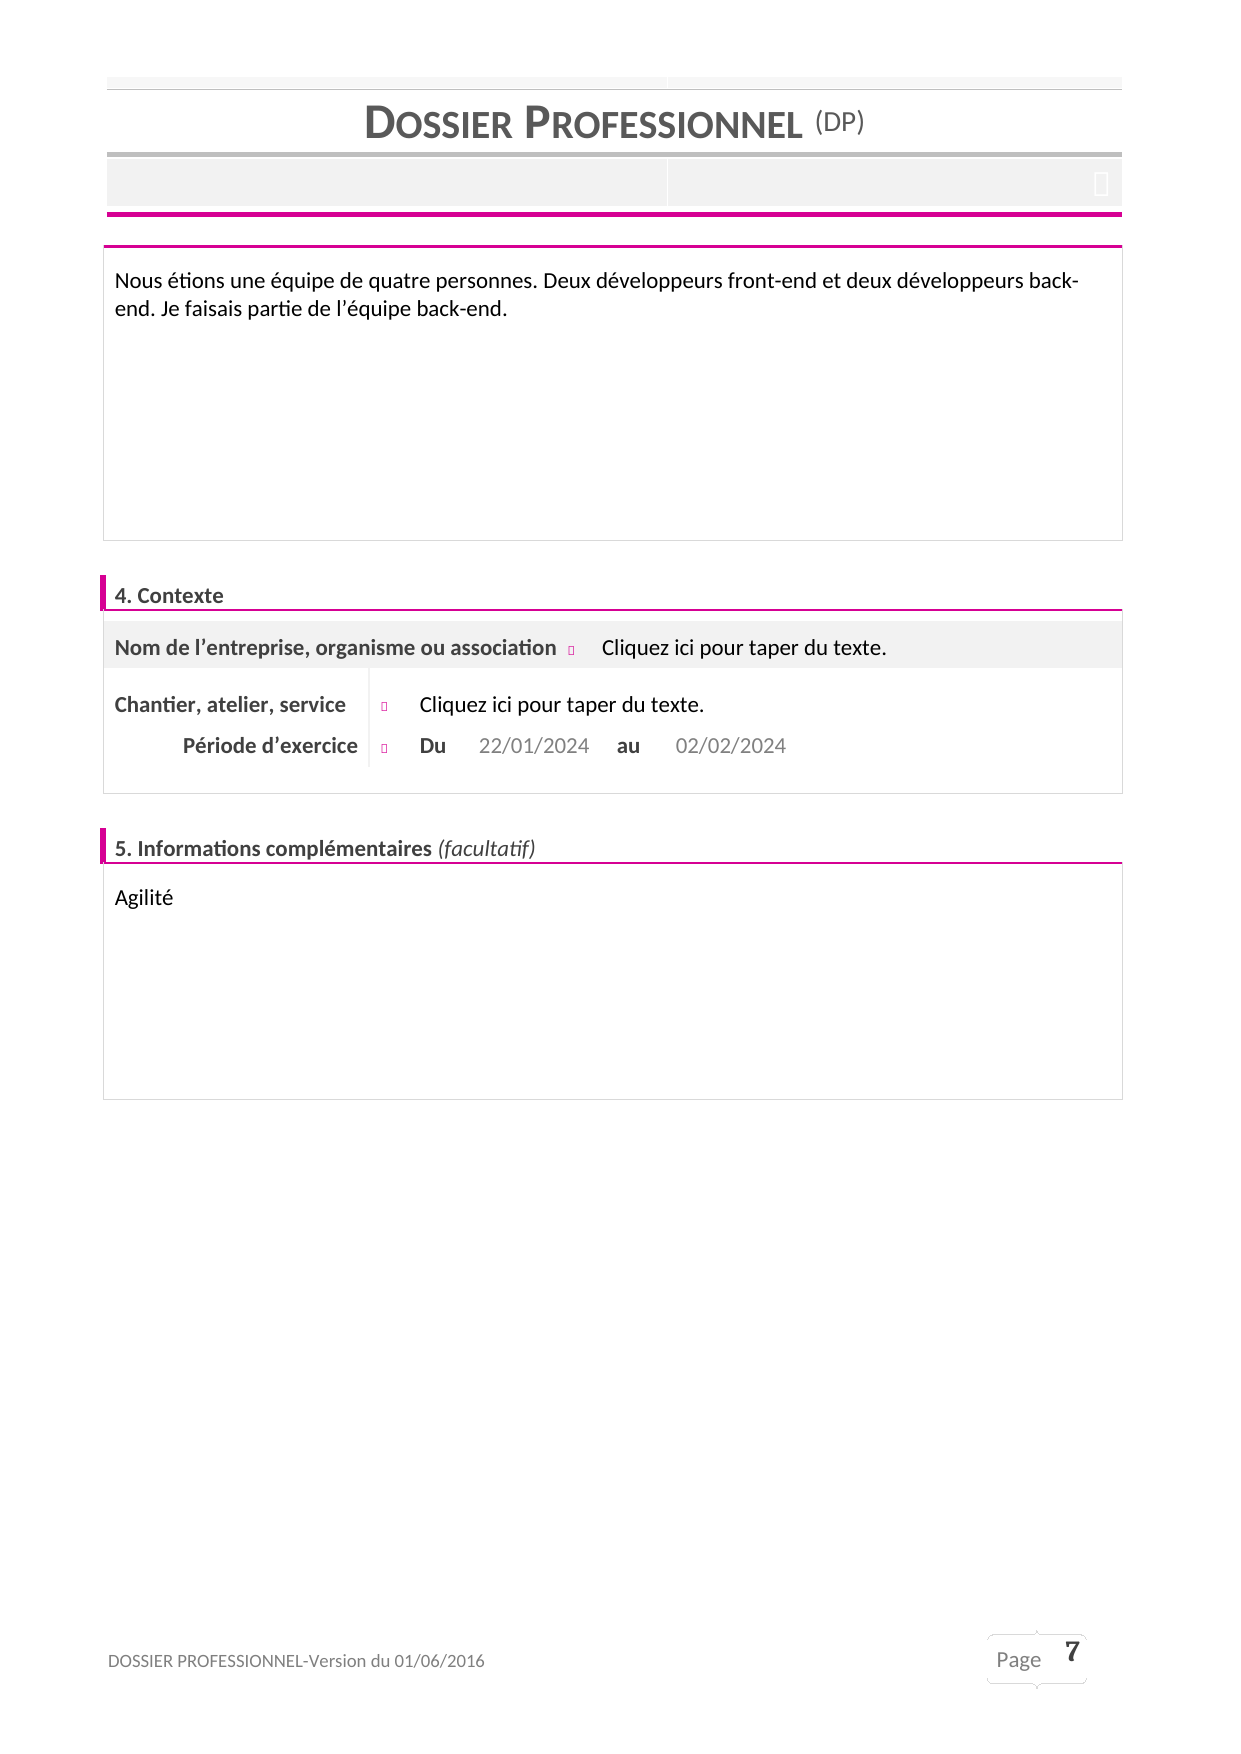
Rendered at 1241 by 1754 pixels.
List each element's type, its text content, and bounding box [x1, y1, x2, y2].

table_cell au [605, 726, 664, 767]
table_cell [591, 611, 1122, 621]
table_cell Cliquez ici pour taper du texte. [408, 684, 1122, 726]
table_cell Nous étions une équipe de quatre personnes. Deux développeurs front-end et deux développeurs back-end. Je faisais partie de l’équipe back-end. [104, 248, 1122, 540]
table_cell Nom de l’entreprise, organisme ou association  [104, 621, 591, 668]
table_cell Chantier, atelier, service [104, 684, 368, 726]
table_cell  [370, 684, 408, 726]
table_cell  [370, 726, 408, 767]
table_cell [104, 668, 368, 684]
table_cell [370, 668, 1122, 684]
table_cell 02/02/2024 [664, 726, 1122, 767]
table_cell [104, 611, 591, 621]
table_cell [103, 794, 1122, 828]
table_cell [104, 767, 1122, 793]
table_cell 22/01/2024 [468, 726, 605, 767]
table_cell 5. Informations complémentaires (facultatif) [106, 828, 1122, 862]
table_cell Cliquez ici pour taper du texte. [591, 621, 1122, 668]
table_cell Période d’exercice [104, 726, 368, 767]
table_cell [103, 541, 1122, 575]
table_cell 4. Contexte [106, 575, 1122, 609]
table_cell Du [408, 726, 467, 767]
table_cell Agilité [104, 864, 1122, 1098]
